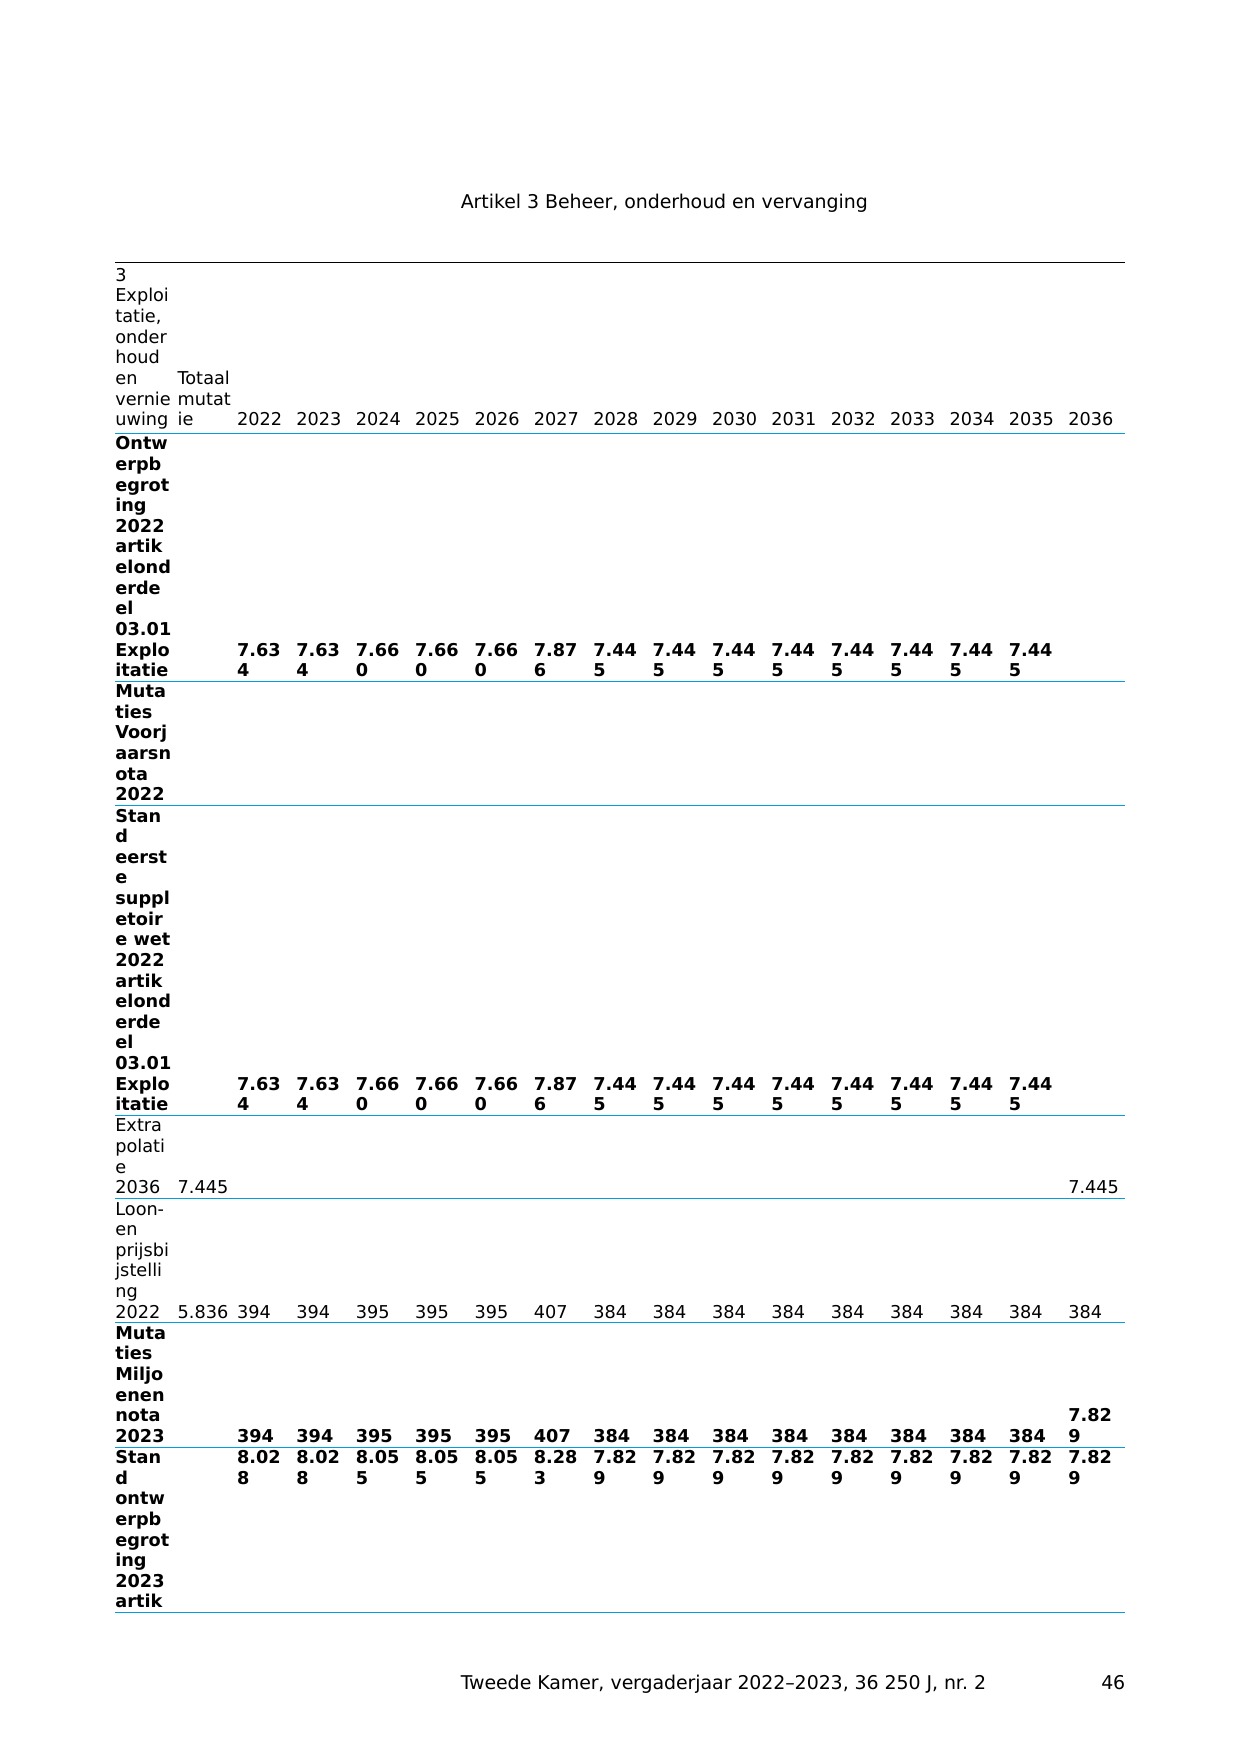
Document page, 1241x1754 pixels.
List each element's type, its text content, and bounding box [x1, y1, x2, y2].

table_cell 384 [1006, 1199, 1065, 1322]
table_cell 394 [293, 1199, 353, 1322]
table_cell 2025 [412, 263, 471, 433]
table_cell 2033 [887, 263, 946, 433]
table_cell [1065, 434, 1125, 681]
table_cell 8.028 [234, 1448, 293, 1612]
table_cell 7.445 [828, 806, 887, 1115]
table_cell 7.829 [590, 1448, 649, 1612]
table_cell [293, 682, 353, 805]
table_cell 395 [412, 1323, 471, 1446]
table_cell 7.829 [1065, 1448, 1125, 1612]
table_cell 384 [946, 1199, 1006, 1322]
table_cell 395 [353, 1199, 412, 1322]
table_cell 7.876 [531, 806, 590, 1115]
table_cell 7.660 [412, 806, 471, 1115]
table_cell 384 [768, 1199, 828, 1322]
table_cell [1006, 1116, 1065, 1198]
table_cell 384 [828, 1323, 887, 1446]
table_cell 7.445 [887, 806, 946, 1115]
table_cell 2035 [1006, 263, 1065, 433]
table_cell [946, 1116, 1006, 1198]
table_header Tabel 12 Artikel 3 Beheer, onderhoud en vervanging (bedragen x € 1.000) [115, 236, 1125, 261]
table_cell [650, 682, 709, 805]
table_cell 8.055 [412, 1448, 471, 1612]
table_cell [1006, 682, 1065, 805]
table_cell 2022 [234, 263, 293, 433]
table_cell 7.445 [887, 434, 946, 681]
table_cell 7.445 [768, 434, 828, 681]
table_cell [412, 1116, 471, 1198]
table_cell 7.829 [1065, 1323, 1125, 1446]
table_cell [768, 1116, 828, 1198]
table_cell 2026 [471, 263, 531, 433]
table_cell [1065, 806, 1125, 1115]
table_cell 7.829 [828, 1448, 887, 1612]
table_cell Stand eerste suppletoire wet 2022 artikelonderdeel 03.01 Exploitatie [115, 806, 174, 1115]
table_cell 2034 [946, 263, 1006, 433]
table_cell [175, 682, 234, 805]
table_cell 2024 [353, 263, 412, 433]
table_cell 384 [828, 1199, 887, 1322]
table_cell 7.660 [353, 434, 412, 681]
table_cell 395 [412, 1199, 471, 1322]
table_cell 7.445 [175, 1116, 234, 1198]
table_cell 384 [590, 1199, 649, 1322]
table_cell [1065, 682, 1125, 805]
table_cell 2023 [293, 263, 353, 433]
table_cell 395 [471, 1323, 531, 1446]
table_cell Mutaties Miljoenennota 2023 [115, 1323, 174, 1446]
table_cell Ontwerpbegroting 2022 artikelonderdeel 03.01 Exploitatie [115, 434, 174, 681]
table_cell [531, 682, 590, 805]
table_cell 394 [234, 1323, 293, 1446]
table_cell [353, 682, 412, 805]
table_cell 7.445 [650, 806, 709, 1115]
table_cell 7.445 [650, 434, 709, 681]
table_cell 384 [650, 1323, 709, 1446]
table_cell 7.445 [590, 806, 649, 1115]
table_cell 7.634 [293, 806, 353, 1115]
table_cell 7.660 [353, 806, 412, 1115]
table_cell 7.660 [412, 434, 471, 681]
table_cell 384 [1006, 1323, 1065, 1446]
table_cell [471, 682, 531, 805]
table_cell 8.055 [353, 1448, 412, 1612]
table_cell 407 [531, 1199, 590, 1322]
table_cell [471, 1116, 531, 1198]
table_cell 394 [234, 1199, 293, 1322]
table_cell 384 [946, 1323, 1006, 1446]
table_cell [590, 1116, 649, 1198]
table_cell 384 [590, 1323, 649, 1446]
table_cell [650, 1116, 709, 1198]
table_cell 7.445 [1006, 434, 1065, 681]
table_cell 2028 [590, 263, 649, 433]
table_cell [531, 1116, 590, 1198]
table_cell 384 [1065, 1199, 1125, 1322]
table_cell [887, 682, 946, 805]
table_cell 7.445 [828, 434, 887, 681]
table_cell 384 [768, 1323, 828, 1446]
table_cell 7.829 [946, 1448, 1006, 1612]
table_cell 2031 [768, 263, 828, 433]
table_cell [946, 682, 1006, 805]
table_cell 384 [709, 1199, 768, 1322]
table_cell 384 [887, 1323, 946, 1446]
table_cell 7.445 [768, 806, 828, 1115]
table_cell 2032 [828, 263, 887, 433]
table_cell [175, 1448, 234, 1612]
table_cell 2030 [709, 263, 768, 433]
table_cell [175, 1323, 234, 1446]
table_cell 7.445 [1065, 1116, 1125, 1198]
table_cell 7.634 [293, 434, 353, 681]
table_cell 7.829 [1006, 1448, 1065, 1612]
table_cell 7.445 [946, 806, 1006, 1115]
table_cell [768, 682, 828, 805]
table_cell 7.829 [768, 1448, 828, 1612]
table_cell 395 [471, 1199, 531, 1322]
table_cell 394 [293, 1323, 353, 1446]
table_cell [709, 1116, 768, 1198]
table_cell 7.445 [709, 434, 768, 681]
table_cell 395 [353, 1323, 412, 1446]
table_cell 7.660 [471, 434, 531, 681]
table_cell [234, 1116, 293, 1198]
table_cell 2027 [531, 263, 590, 433]
table_cell 384 [887, 1199, 946, 1322]
table_cell [293, 1116, 353, 1198]
table_cell 407 [531, 1323, 590, 1446]
table_cell 8.283 [531, 1448, 590, 1612]
table_cell [175, 806, 234, 1115]
table_cell 7.634 [234, 434, 293, 681]
table_cell Stand ontwerpbegroting 2023 artik [115, 1448, 174, 1612]
table_cell Totaal mutatie [175, 263, 234, 433]
table_cell 384 [650, 1199, 709, 1322]
table_cell 3 Exploitatie, onderhoud en vernieuwing [115, 263, 174, 433]
table_cell 7.829 [887, 1448, 946, 1612]
table_cell 2036 [1065, 263, 1125, 433]
title Artikel 3 Beheer, onderhoud en vervanging [461, 191, 1125, 213]
table_cell [175, 434, 234, 681]
table_cell 384 [709, 1323, 768, 1446]
table_cell 7.445 [590, 434, 649, 681]
table_cell 8.028 [293, 1448, 353, 1612]
table_cell 5.836 [175, 1199, 234, 1322]
table_cell 7.829 [650, 1448, 709, 1612]
table_cell 7.660 [471, 806, 531, 1115]
table_cell [234, 682, 293, 805]
table_cell 7.829 [709, 1448, 768, 1612]
table_cell [828, 1116, 887, 1198]
table_cell 7.445 [709, 806, 768, 1115]
table_cell 7.876 [531, 434, 590, 681]
table_cell 7.634 [234, 806, 293, 1115]
table_cell Loon- en prijsbijstelling 2022 [115, 1199, 174, 1322]
table_cell 8.055 [471, 1448, 531, 1612]
table_cell [590, 682, 649, 805]
table_cell [353, 1116, 412, 1198]
table_cell 2029 [650, 263, 709, 433]
table_cell Extrapolatie 2036 [115, 1116, 174, 1198]
table_cell [887, 1116, 946, 1198]
table_cell 7.445 [1006, 806, 1065, 1115]
table_cell [828, 682, 887, 805]
table_cell [412, 682, 471, 805]
table_cell Mutaties Voorjaarsnota 2022 [115, 682, 174, 805]
table_cell [709, 682, 768, 805]
table_cell 7.445 [946, 434, 1006, 681]
